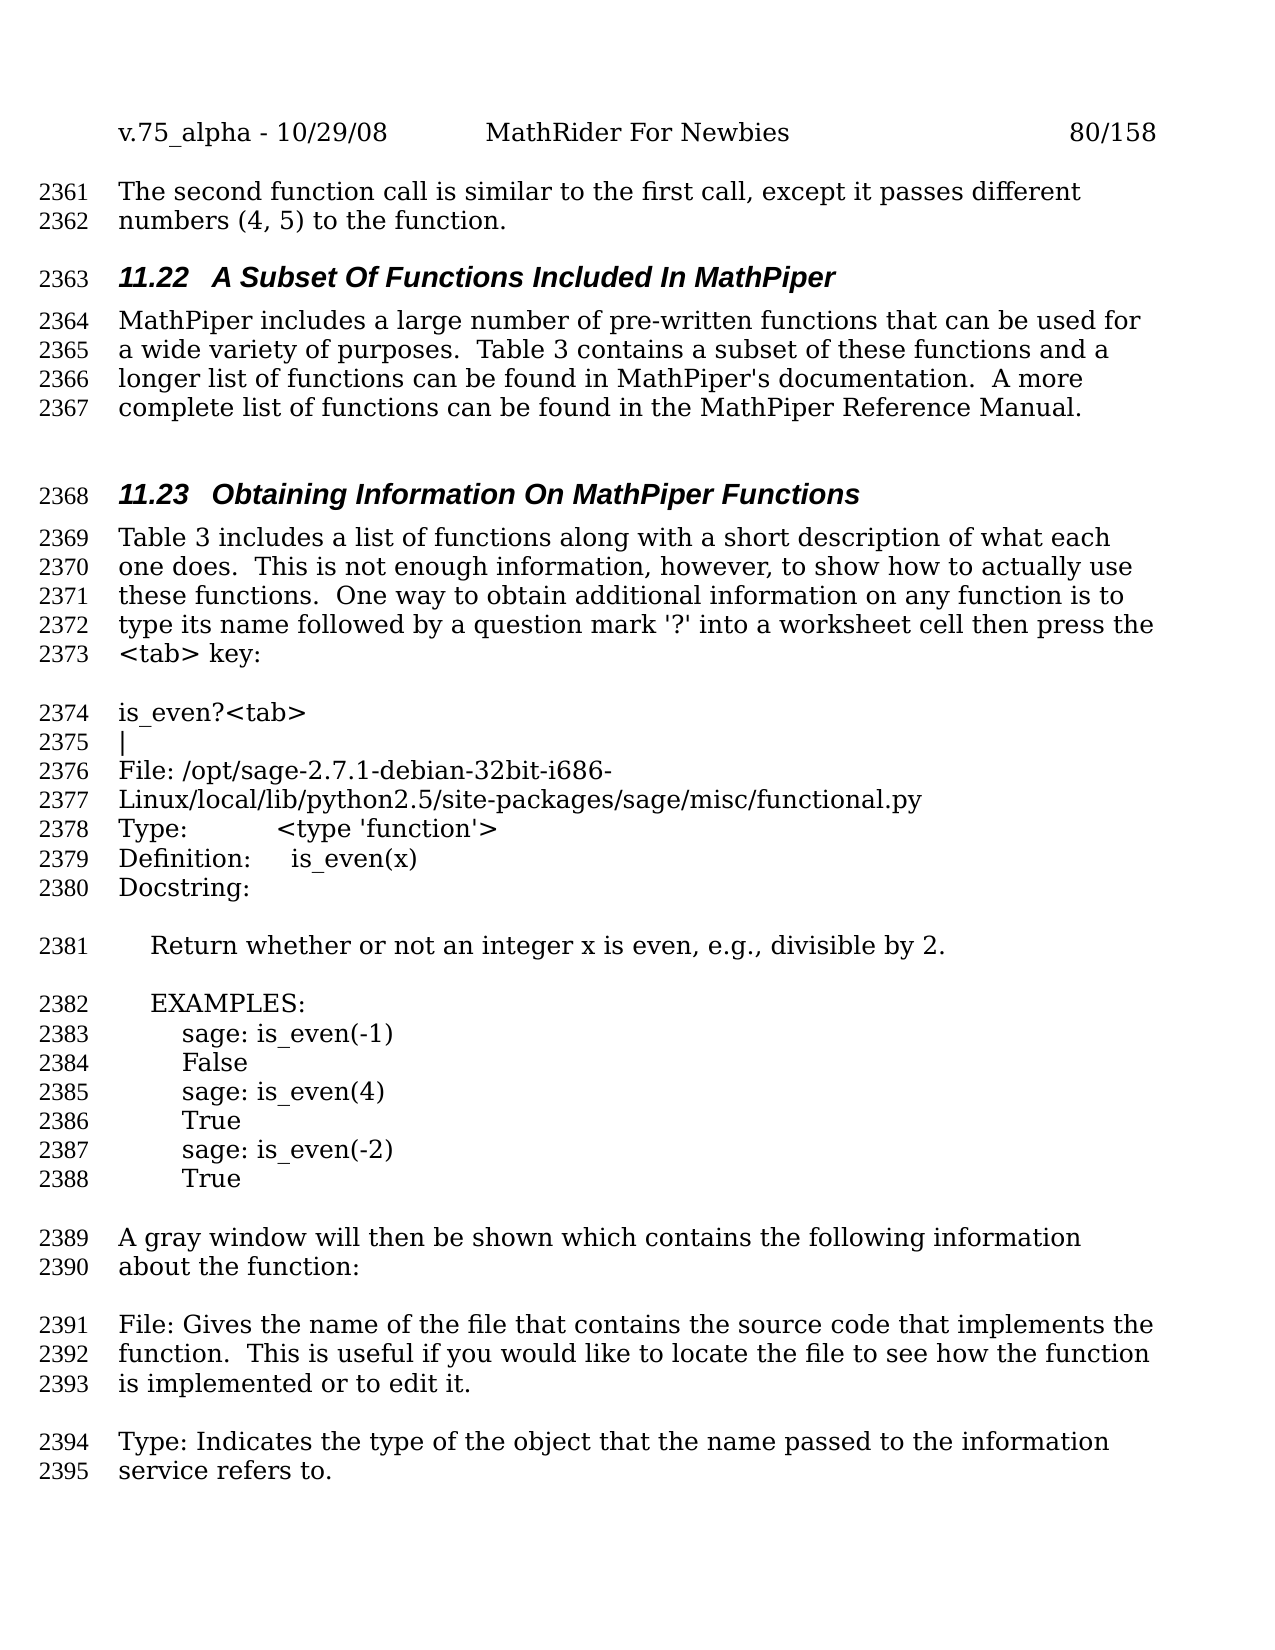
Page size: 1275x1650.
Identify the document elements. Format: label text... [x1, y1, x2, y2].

text Type: Indicates the type of the object that the name passed to the information service refers to. [118, 1427, 1157, 1486]
subtitle Obtaining Information On MathPiper Functions [118, 477, 1157, 511]
text | [118, 727, 1157, 756]
text sage: is_even(4) [118, 1077, 1157, 1106]
text The second function call is similar to the first call, except it passes different numbers (4, 5) to the function. [118, 177, 1157, 235]
text sage: is_even(-2) [118, 1136, 1157, 1165]
text Linux/local/lib/python2.5/site-packages/sage/misc/functional.py [118, 786, 1157, 815]
text File: Gives the name of the file that contains the source code that implements the function. This is useful if you would like to locate the file to see how the function is implemented or to edit it. [118, 1311, 1157, 1398]
text Return whether or not an integer x is even, e.g., divisible by 2. [118, 931, 1157, 961]
text True [118, 1165, 1157, 1194]
text Table 3 includes a list of functions along with a short description of what each one does. This is not enough information, however, to show how to actually use these functions. One way to obtain additional information on any function is to type its name followed by a question mark '?' into a worksheet cell then press the <tab> key: [118, 523, 1157, 669]
text A gray window will then be shown which contains the following information about the function: [118, 1223, 1157, 1281]
text Type: <type 'function'> [118, 815, 1157, 844]
text is_even?<tab> [118, 698, 1157, 727]
text Docstring: [118, 873, 1157, 902]
text File: /opt/sage-2.7.1-debian-32bit-i686- [118, 756, 1157, 786]
text EXAMPLES: [118, 990, 1157, 1019]
text Definition: is_even(x) [118, 844, 1157, 873]
text True [118, 1106, 1157, 1136]
subtitle A Subset Of Functions Included In MathPiper [118, 260, 1157, 294]
text MathPiper includes a large number of pre-written functions that can be used for a wide variety of purposes. Table 3 contains a subset of these functions and a longer list of functions can be found in MathPiper's documentation. A more complete list of functions can be found in the MathPiper Reference Manual. [118, 306, 1157, 423]
text sage: is_even(-1) [118, 1019, 1157, 1048]
text False [118, 1048, 1157, 1077]
